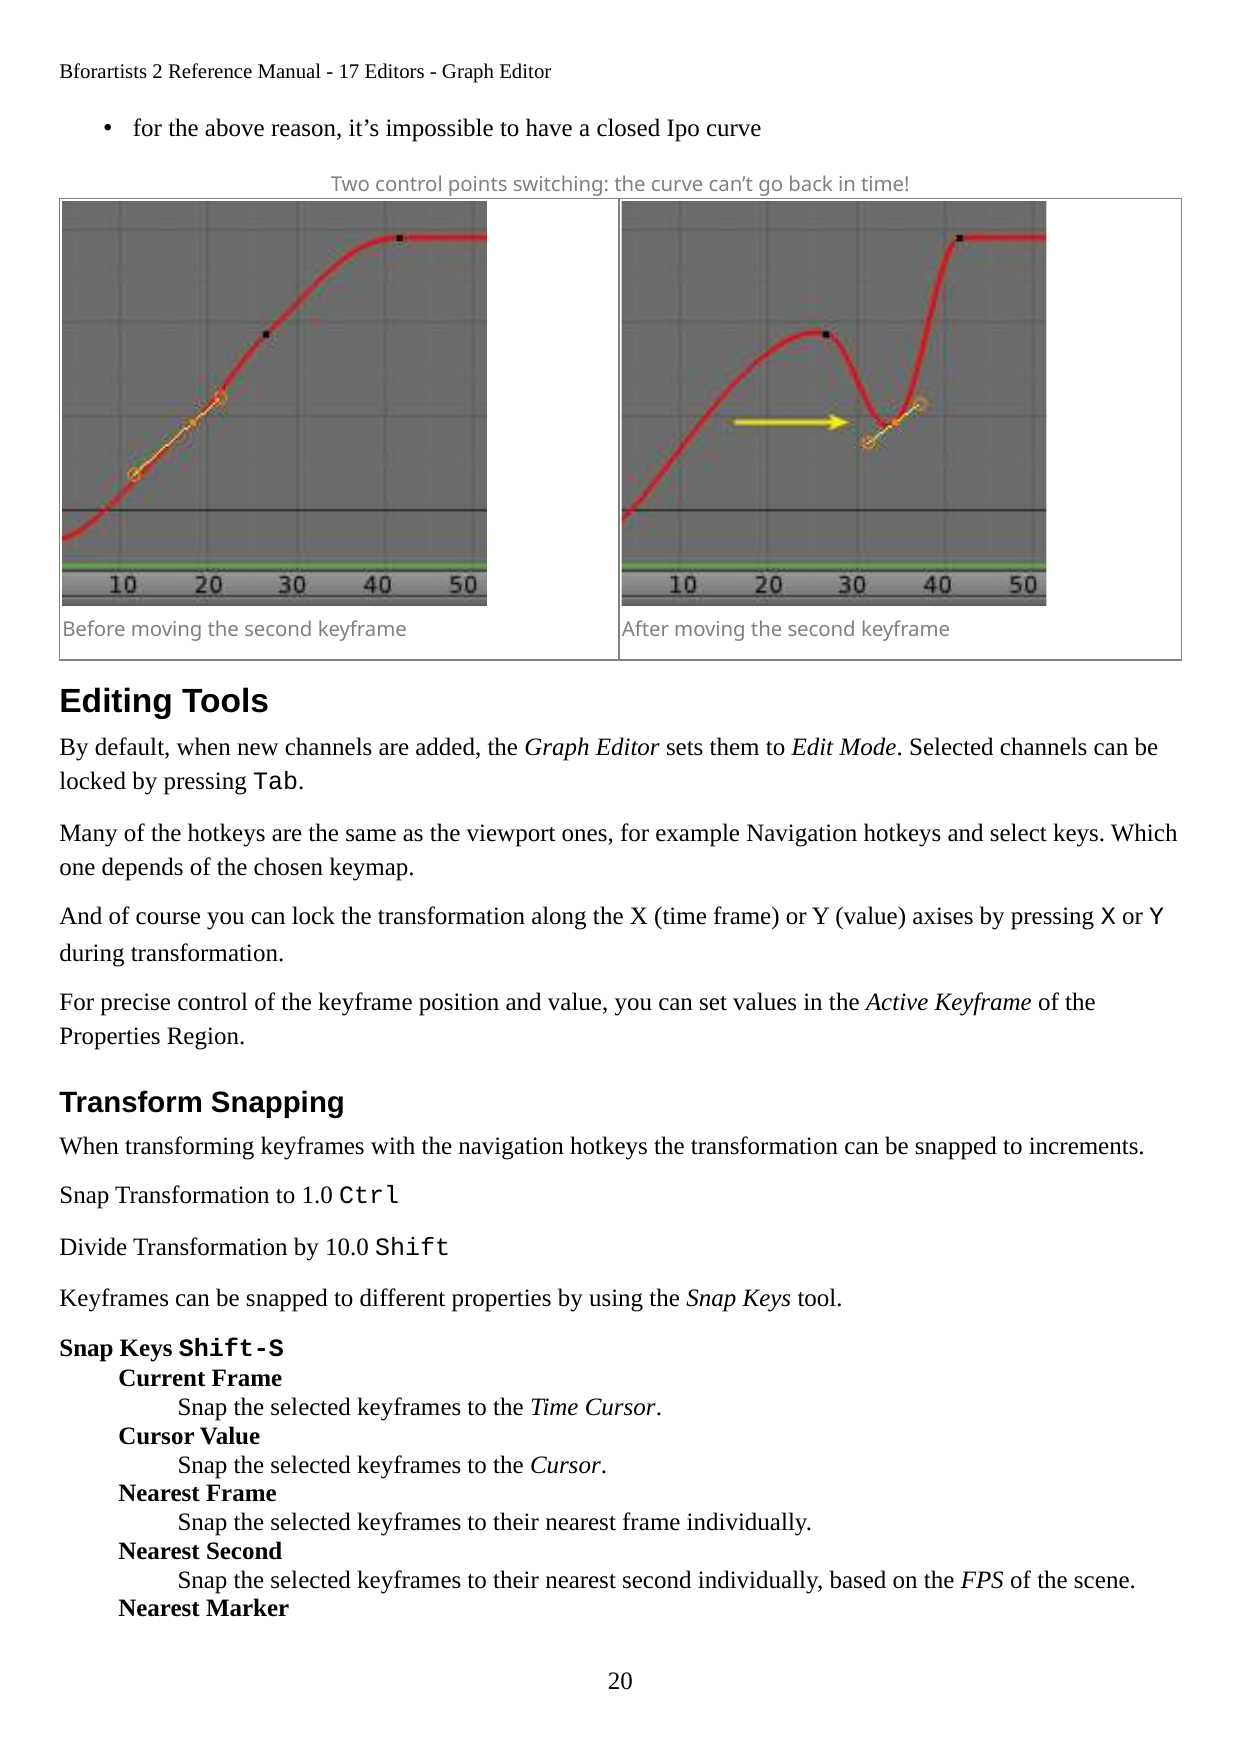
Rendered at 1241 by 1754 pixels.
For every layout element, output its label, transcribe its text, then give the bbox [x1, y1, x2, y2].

text By default, when new channels are added, the Graph Editor sets them to Edit Mode. Selected channels can be locked by pressing Tab. [59, 732, 1181, 797]
table_header Before moving the second keyframe [60, 199, 618, 659]
text For precise control of the keyframe position and value, you can set values in the Active Keyframe of the Properties Region. [59, 987, 1181, 1050]
text Many of the hotkeys are the same as the viewport ones, for example Navigation hotkeys and select keys. Which one depends of the chosen keymap. [59, 818, 1181, 881]
picture [62, 201, 487, 606]
text And of course you can lock the transformation along the X (time frame) or Y (value) axises by pressing X or Y during transformation. [59, 901, 1181, 967]
subtitle Nearest Marker [118, 1593, 1181, 1622]
text Divide Transformation by 10.0 Shift [59, 1232, 1181, 1263]
list Snap the selected keyframes to their nearest second individually, based on the FPS of the scene. [177, 1565, 1181, 1593]
subtitle Cursor Value [118, 1421, 1181, 1450]
list Snap the selected keyframes to the Time Cursor. [177, 1392, 1181, 1421]
list for the above reason, it’s impossible to have a closed Ipo curve [103, 113, 1181, 141]
table_header After moving the second keyframe [620, 199, 1181, 659]
text Snap Transformation to 1.0 Ctrl [59, 1180, 1181, 1211]
list Snap the selected keyframes to the Cursor. [177, 1450, 1181, 1478]
subtitle Editing Tools [59, 681, 1181, 719]
text When transforming keyframes with the navigation hotkeys the transformation can be snapped to increments. [59, 1131, 1181, 1160]
text Keyframes can be snapped to different properties by using the Snap Keys tool. [59, 1283, 1181, 1312]
list Snap the selected keyframes to their nearest frame individually. [177, 1507, 1181, 1536]
subtitle Nearest Second [118, 1536, 1181, 1565]
text Two control points switching: the curve can’t go back in time! [59, 166, 1181, 198]
subtitle Transform Snapping [59, 1085, 1181, 1119]
picture [621, 201, 1047, 606]
subtitle Nearest Frame [118, 1478, 1181, 1507]
subtitle Current Frame [118, 1363, 1181, 1392]
subtitle Snap Keys Shift-S [59, 1333, 1181, 1363]
